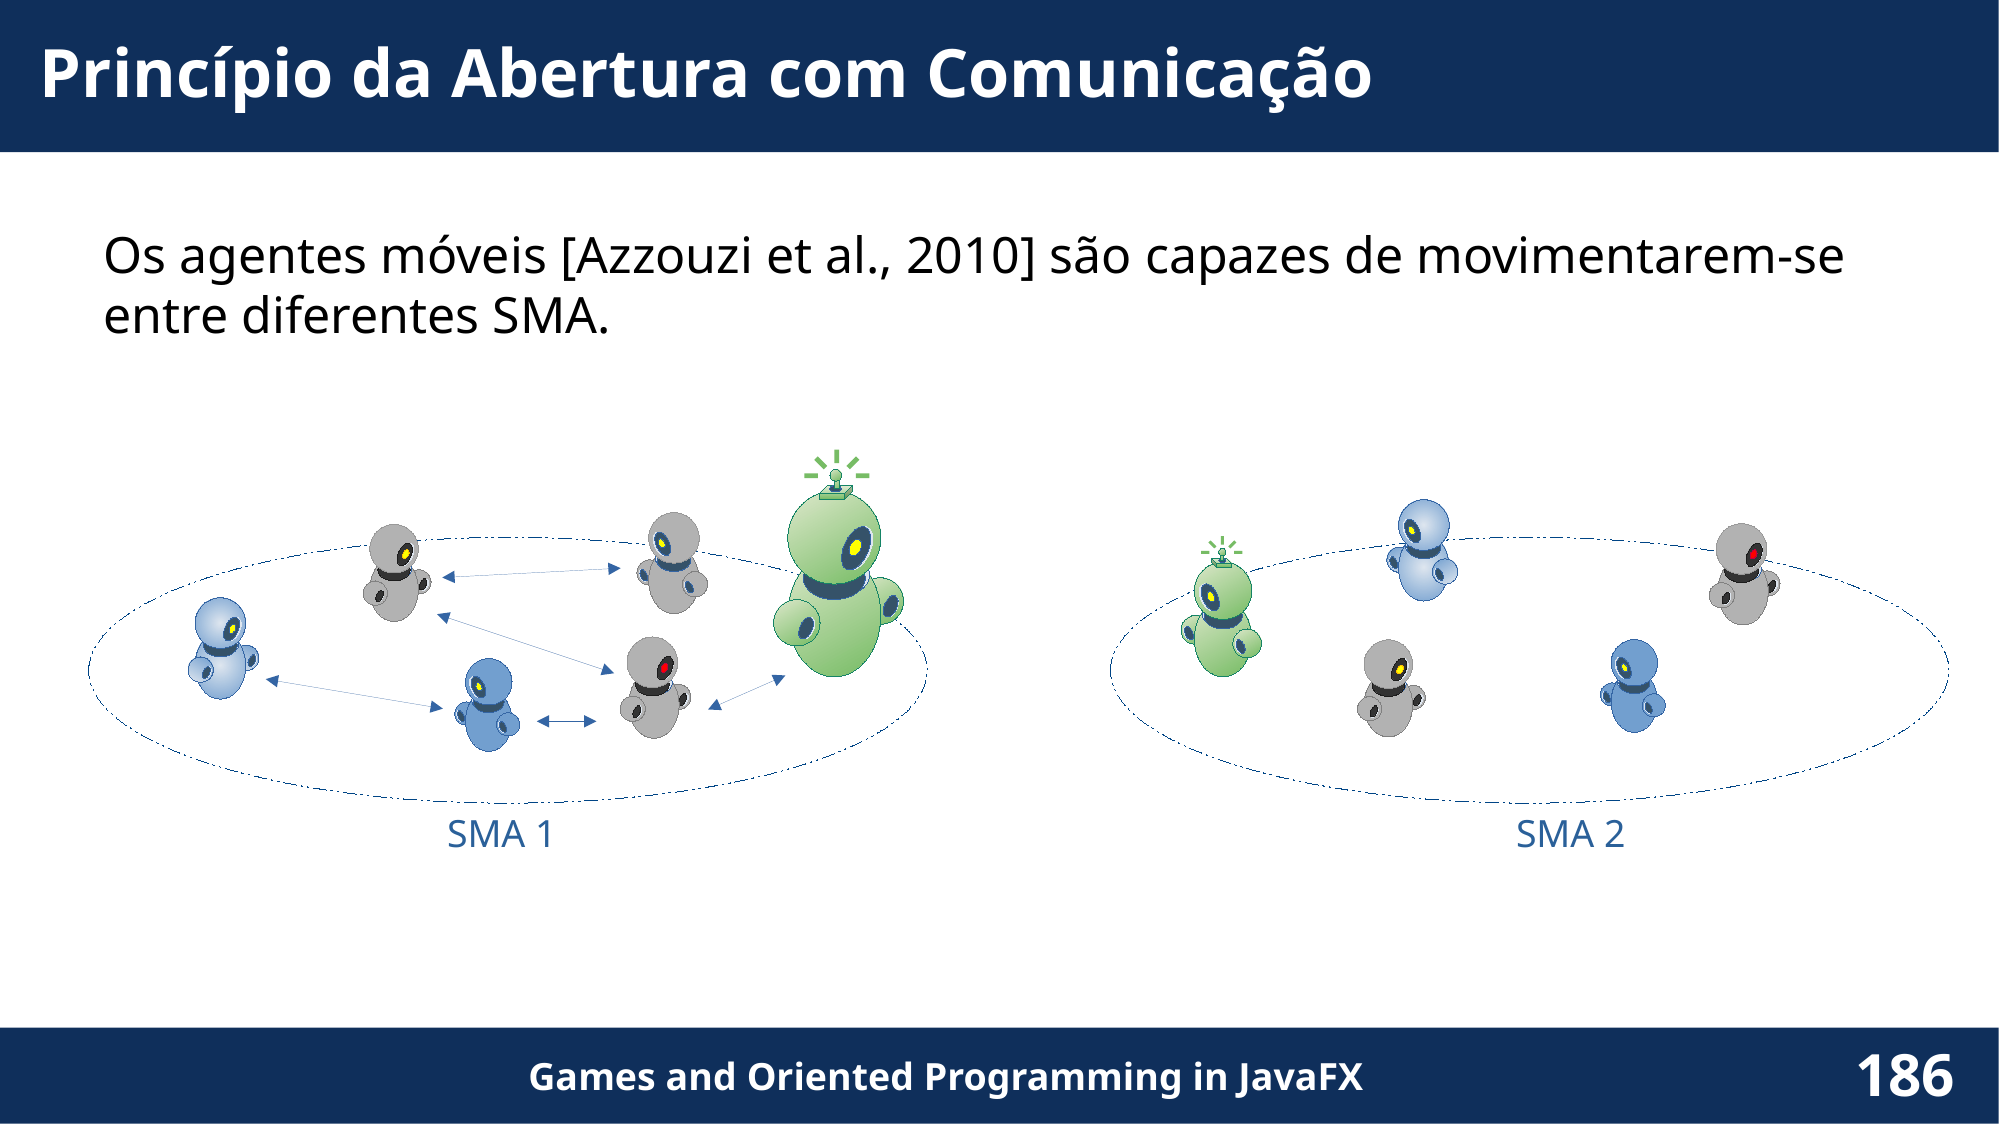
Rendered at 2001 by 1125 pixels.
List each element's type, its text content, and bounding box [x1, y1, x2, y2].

text_box [1181, 559, 1262, 677]
text_box [846, 456, 860, 470]
text_box Os agentes móveis [Azzouzi et al., 2010] são capazes de movimentarem-se entre diferentes SMA. [88, 216, 1947, 352]
text_box [814, 456, 828, 470]
text_box [1709, 523, 1781, 625]
text_box [363, 524, 432, 622]
text_box [188, 597, 259, 700]
text_box [773, 486, 904, 677]
text_box [1208, 540, 1217, 549]
text_box [804, 473, 818, 479]
text_box [1228, 540, 1237, 549]
text_box SMA 2 [1393, 803, 1748, 863]
text_box [829, 469, 842, 492]
text_box [1357, 639, 1426, 737]
text_box [1600, 639, 1666, 733]
text_box [834, 449, 840, 464]
text_box Princípio da Abertura com Comunicação [25, 23, 1999, 119]
text_box [1218, 548, 1226, 563]
text_box [636, 512, 708, 614]
text_box [620, 636, 691, 739]
text_box [855, 473, 870, 479]
text_box SMA 1 [324, 803, 680, 863]
text_box [1386, 499, 1458, 602]
text_box [454, 658, 520, 752]
